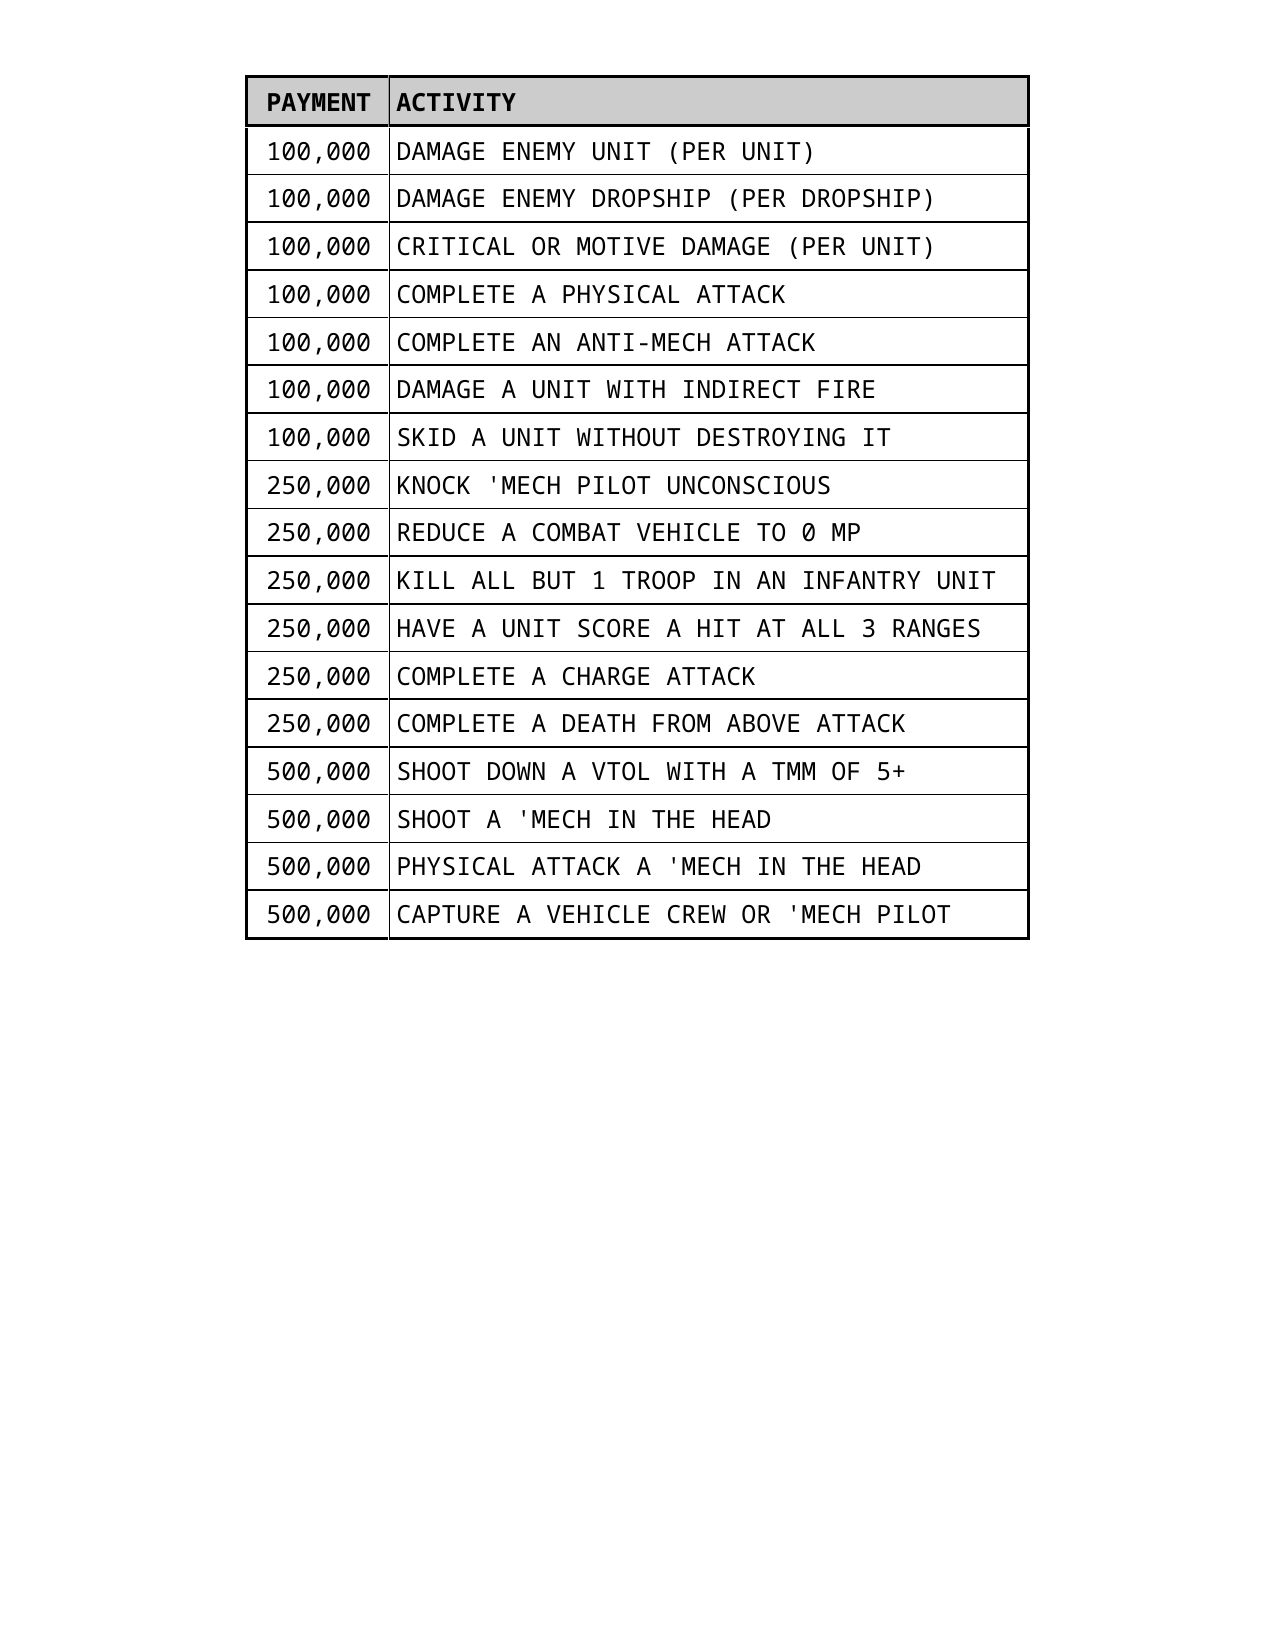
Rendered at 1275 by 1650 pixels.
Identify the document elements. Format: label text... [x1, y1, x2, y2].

table_cell 250,000 [248, 557, 388, 603]
table_cell 250,000 [248, 652, 388, 698]
table_cell KNOCK 'MECH PILOT UNCONSCIOUS [390, 461, 1027, 508]
table_header ACTIVITY [390, 78, 1027, 124]
table_cell 500,000 [248, 795, 388, 842]
table_cell REDUCE A COMBAT VEHICLE TO 0 MP [390, 509, 1027, 555]
table_header PAYMENT [248, 78, 388, 124]
table_cell 100,000 [248, 366, 388, 412]
table_cell DAMAGE ENEMY DROPSHIP (PER DROPSHIP) [390, 175, 1027, 221]
table_cell SKID A UNIT WITHOUT DESTROYING IT [390, 414, 1027, 460]
table_cell HAVE A UNIT SCORE A HIT AT ALL 3 RANGES [390, 605, 1027, 651]
table_cell DAMAGE A UNIT WITH INDIRECT FIRE [390, 366, 1027, 412]
table_cell KILL ALL BUT 1 TROOP IN AN INFANTRY UNIT [390, 557, 1027, 603]
table_cell 100,000 [248, 271, 388, 317]
table_cell 100,000 [248, 128, 388, 174]
table_cell SHOOT A 'MECH IN THE HEAD [390, 795, 1027, 842]
table_cell 250,000 [248, 509, 388, 555]
table_cell COMPLETE A PHYSICAL ATTACK [390, 271, 1027, 317]
table_cell CAPTURE A VEHICLE CREW OR 'MECH PILOT [390, 891, 1027, 937]
table_cell 500,000 [248, 843, 388, 889]
table_cell SHOOT DOWN A VTOL WITH A TMM OF 5+ [390, 748, 1027, 794]
table_cell PHYSICAL ATTACK A 'MECH IN THE HEAD [390, 843, 1027, 889]
table_cell 100,000 [248, 223, 388, 269]
table_cell 250,000 [248, 461, 388, 508]
table_cell 500,000 [248, 891, 388, 937]
table_cell COMPLETE A DEATH FROM ABOVE ATTACK [390, 700, 1027, 746]
table_cell 250,000 [248, 605, 388, 651]
table_cell COMPLETE A CHARGE ATTACK [390, 652, 1027, 698]
table_cell 250,000 [248, 700, 388, 746]
table_cell COMPLETE AN ANTI-MECH ATTACK [390, 318, 1027, 364]
table_cell 100,000 [248, 175, 388, 221]
table_cell CRITICAL OR MOTIVE DAMAGE (PER UNIT) [390, 223, 1027, 269]
table_cell 500,000 [248, 748, 388, 794]
table_cell 100,000 [248, 414, 388, 460]
table_cell DAMAGE ENEMY UNIT (PER UNIT) [390, 128, 1027, 174]
table_cell 100,000 [248, 318, 388, 364]
